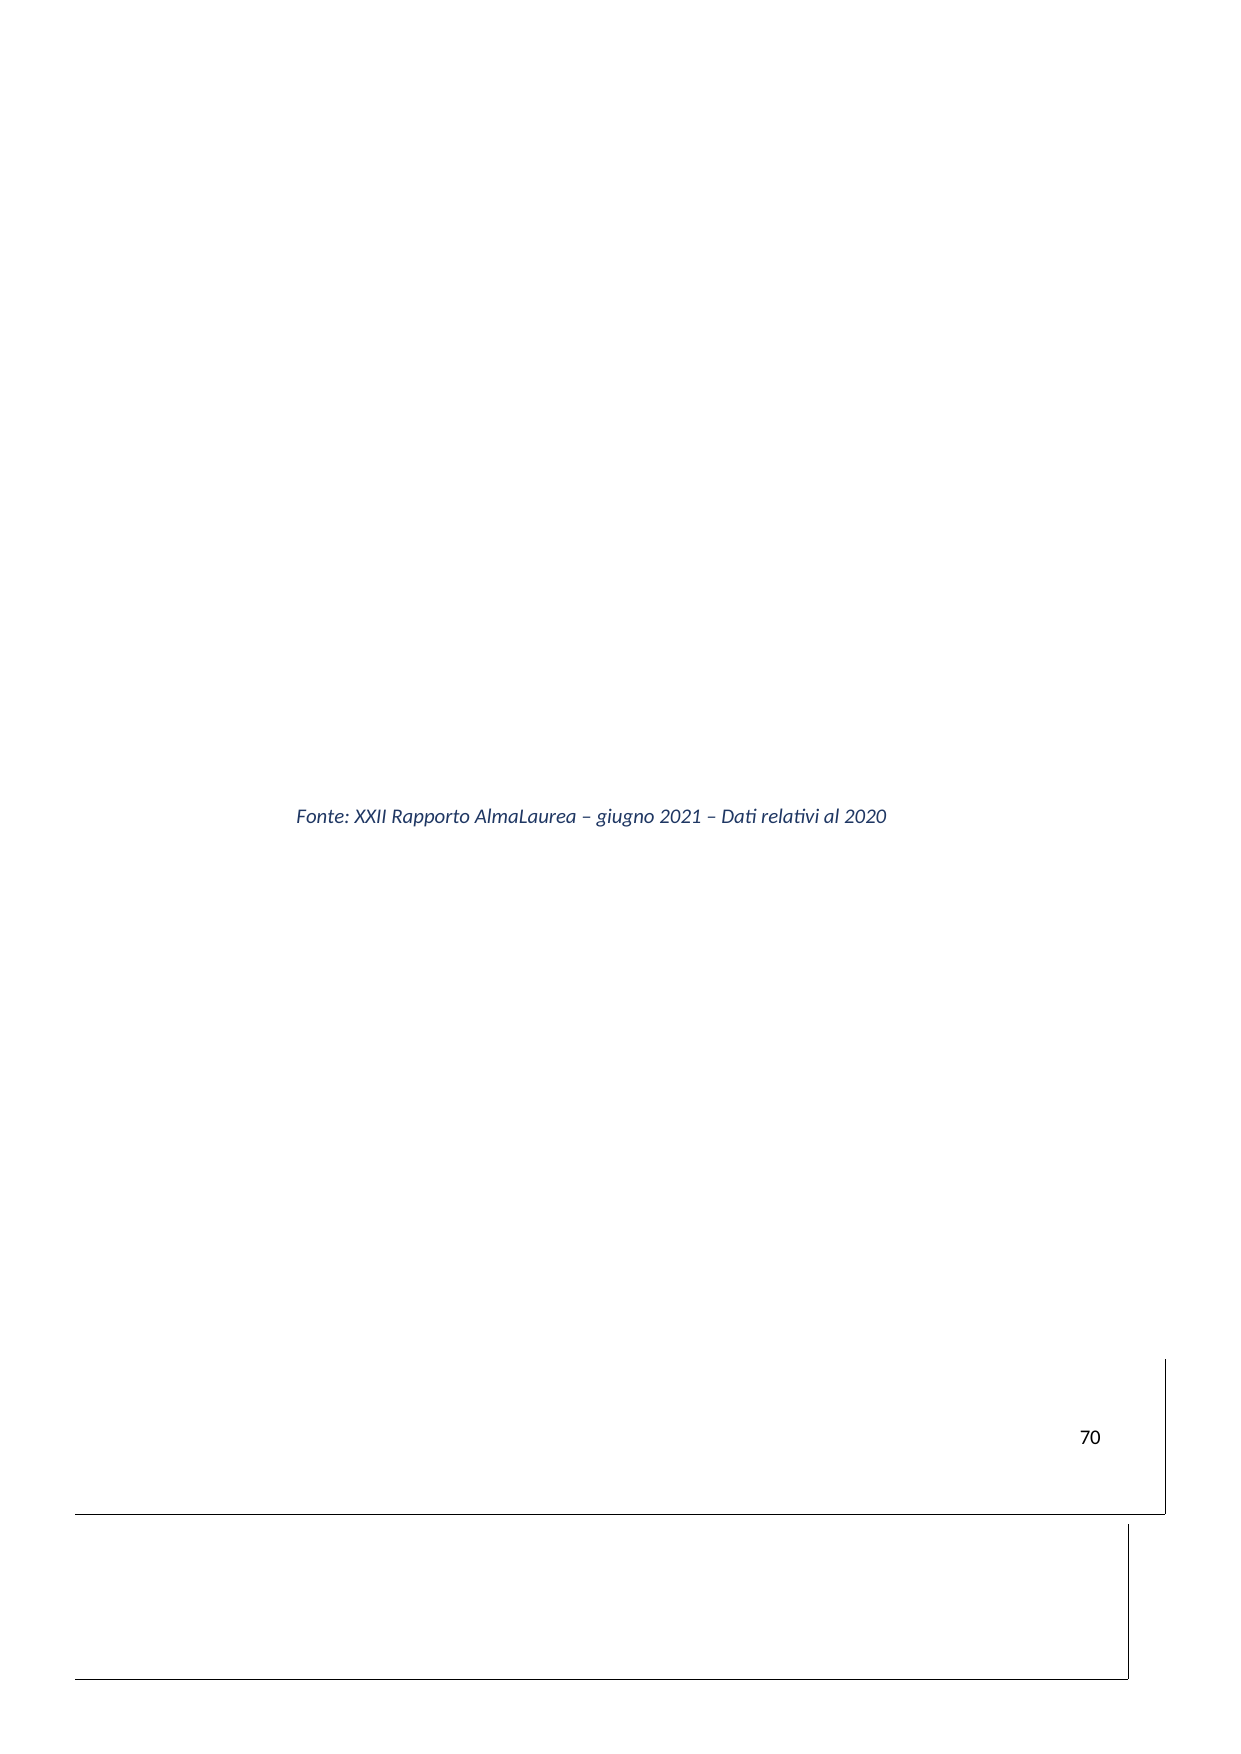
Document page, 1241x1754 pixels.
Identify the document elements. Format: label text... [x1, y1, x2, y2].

text Fonte: XXII Rapporto AlmaLaurea – giugno 2021 – Dati relativi al 2020 [222, 803, 1165, 828]
